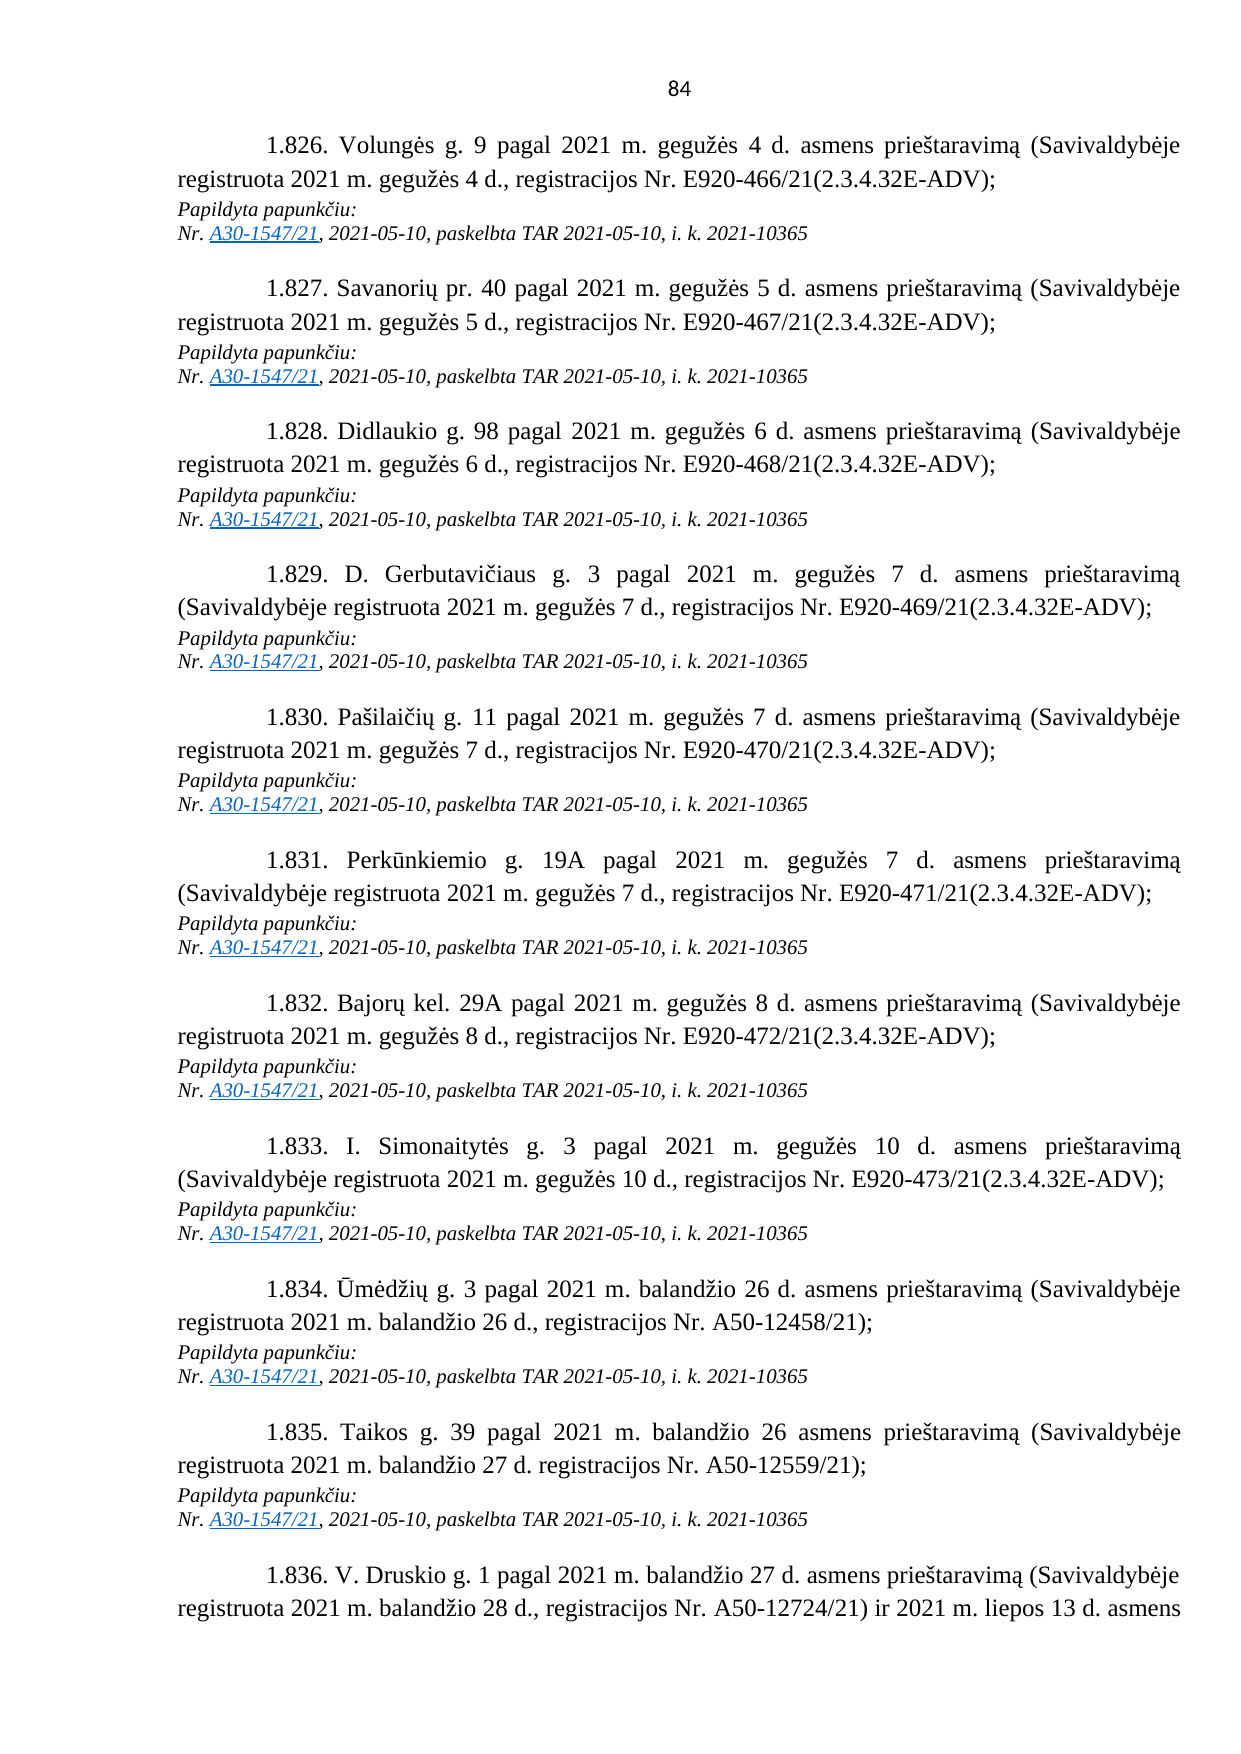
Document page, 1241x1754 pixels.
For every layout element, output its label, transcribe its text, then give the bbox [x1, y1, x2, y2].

text 1.836. V. Druskio g. 1 pagal 2021 m. balandžio 27 d. asmens prieštaravimą (Savivaldybėje registruota 2021 m. balandžio 28 d., registracijos Nr. A50-12724/21) ir 2021 m. liepos 13 d. asmens [177, 1560, 1181, 1622]
text Nr. A30-1547/21, 2021-05-10, paskelbta TAR 2021-05-10, i. k. 2021-10365 [177, 792, 1181, 816]
text Nr. A30-1547/21, 2021-05-10, paskelbta TAR 2021-05-10, i. k. 2021-10365 [177, 1507, 1181, 1531]
text Papildyta papunkčiu: [177, 768, 1181, 792]
text Nr. A30-1547/21, 2021-05-10, paskelbta TAR 2021-05-10, i. k. 2021-10365 [177, 364, 1181, 388]
text Papildyta papunkčiu: [177, 339, 1181, 364]
text Nr. A30-1547/21, 2021-05-10, paskelbta TAR 2021-05-10, i. k. 2021-10365 [177, 507, 1181, 531]
text Nr. A30-1547/21, 2021-05-10, paskelbta TAR 2021-05-10, i. k. 2021-10365 [177, 221, 1181, 245]
text 1.831. Perkūnkiemio g. 19A pagal 2021 m. gegužės 7 d. asmens prieštaravimą (Savivaldybėje registruota 2021 m. gegužės 7 d., registracijos Nr. E920-471/21(2.3.4.32E-ADV); [177, 845, 1181, 907]
text 1.833. I. Simonaitytės g. 3 pagal 2021 m. gegužės 10 d. asmens prieštaravimą (Savivaldybėje registruota 2021 m. gegužės 10 d., registracijos Nr. E920-473/21(2.3.4.32E-ADV); [177, 1131, 1181, 1193]
text 1.828. Didlaukio g. 98 pagal 2021 m. gegužės 6 d. asmens prieštaravimą (Savivaldybėje registruota 2021 m. gegužės 6 d., registracijos Nr. E920-468/21(2.3.4.32E-ADV); [177, 416, 1181, 478]
text 1.827. Savanorių pr. 40 pagal 2021 m. gegužės 5 d. asmens prieštaravimą (Savivaldybėje registruota 2021 m. gegužės 5 d., registracijos Nr. E920-467/21(2.3.4.32E-ADV); [177, 273, 1181, 335]
text Papildyta papunkčiu: [177, 197, 1181, 221]
text 1.834. Ūmėdžių g. 3 pagal 2021 m. balandžio 26 d. asmens prieštaravimą (Savivaldybėje registruota 2021 m. balandžio 26 d., registracijos Nr. A50-12458/21); [177, 1274, 1181, 1336]
text 1.830. Pašilaičių g. 11 pagal 2021 m. gegužės 7 d. asmens prieštaravimą (Savivaldybėje registruota 2021 m. gegužės 7 d., registracijos Nr. E920-470/21(2.3.4.32E-ADV); [177, 702, 1181, 764]
text 1.826. Volungės g. 9 pagal 2021 m. gegužės 4 d. asmens prieštaravimą (Savivaldybėje registruota 2021 m. gegužės 4 d., registracijos Nr. E920-466/21(2.3.4.32E-ADV); [177, 131, 1181, 192]
text Nr. A30-1547/21, 2021-05-10, paskelbta TAR 2021-05-10, i. k. 2021-10365 [177, 935, 1181, 959]
text Papildyta papunkčiu: [177, 1197, 1181, 1221]
text Papildyta papunkčiu: [177, 625, 1181, 649]
text Papildyta papunkčiu: [177, 1054, 1181, 1078]
text Nr. A30-1547/21, 2021-05-10, paskelbta TAR 2021-05-10, i. k. 2021-10365 [177, 1364, 1181, 1388]
text Nr. A30-1547/21, 2021-05-10, paskelbta TAR 2021-05-10, i. k. 2021-10365 [177, 649, 1181, 673]
text Nr. A30-1547/21, 2021-05-10, paskelbta TAR 2021-05-10, i. k. 2021-10365 [177, 1221, 1181, 1245]
text Papildyta papunkčiu: [177, 1340, 1181, 1364]
text 1.832. Bajorų kel. 29A pagal 2021 m. gegužės 8 d. asmens prieštaravimą (Savivaldybėje registruota 2021 m. gegužės 8 d., registracijos Nr. E920-472/21(2.3.4.32E-ADV); [177, 988, 1181, 1050]
text Papildyta papunkčiu: [177, 1483, 1181, 1507]
text Papildyta papunkčiu: [177, 482, 1181, 507]
text 1.835. Taikos g. 39 pagal 2021 m. balandžio 26 asmens prieštaravimą (Savivaldybėje registruota 2021 m. balandžio 27 d. registracijos Nr. A50-12559/21); [177, 1417, 1181, 1479]
text Papildyta papunkčiu: [177, 911, 1181, 935]
text Nr. A30-1547/21, 2021-05-10, paskelbta TAR 2021-05-10, i. k. 2021-10365 [177, 1078, 1181, 1102]
text 1.829. D. Gerbutavičiaus g. 3 pagal 2021 m. gegužės 7 d. asmens prieštaravimą (Savivaldybėje registruota 2021 m. gegužės 7 d., registracijos Nr. E920-469/21(2.3.4.32E-ADV); [177, 559, 1181, 621]
